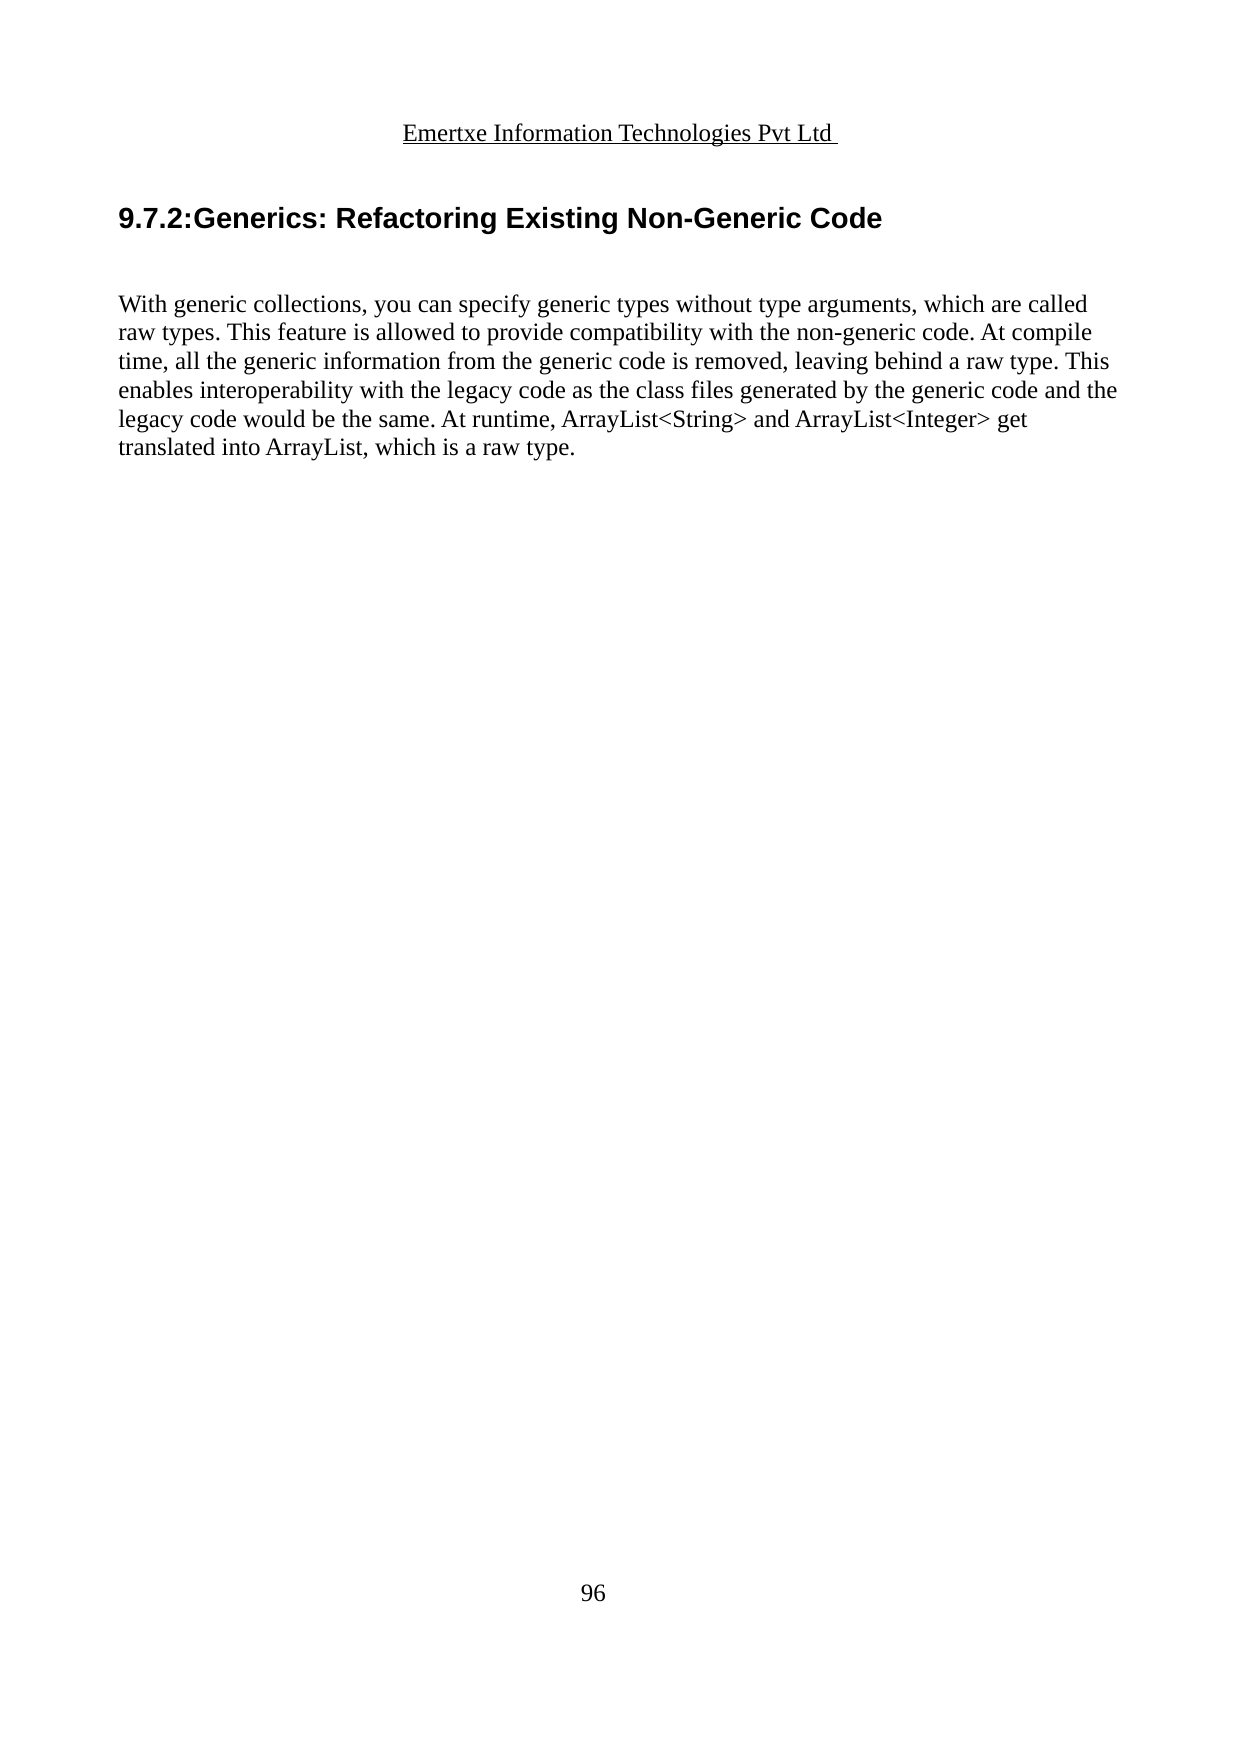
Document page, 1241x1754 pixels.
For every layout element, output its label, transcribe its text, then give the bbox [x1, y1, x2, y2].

subtitle Generics: Refactoring Existing Non-Generic Code [118, 201, 1122, 235]
text With generic collections, you can specify generic types without type arguments, which are called raw types. This feature is allowed to provide compatibility with the non-generic code. At compile time, all the generic information from the generic code is removed, leaving behind a raw type. This enables interoperability with the legacy code as the class files generated by the generic code and the legacy code would be the same. At runtime, ArrayList<String> and ArrayList<Integer> get translated into ArrayList, which is a raw type. [118, 289, 1122, 461]
